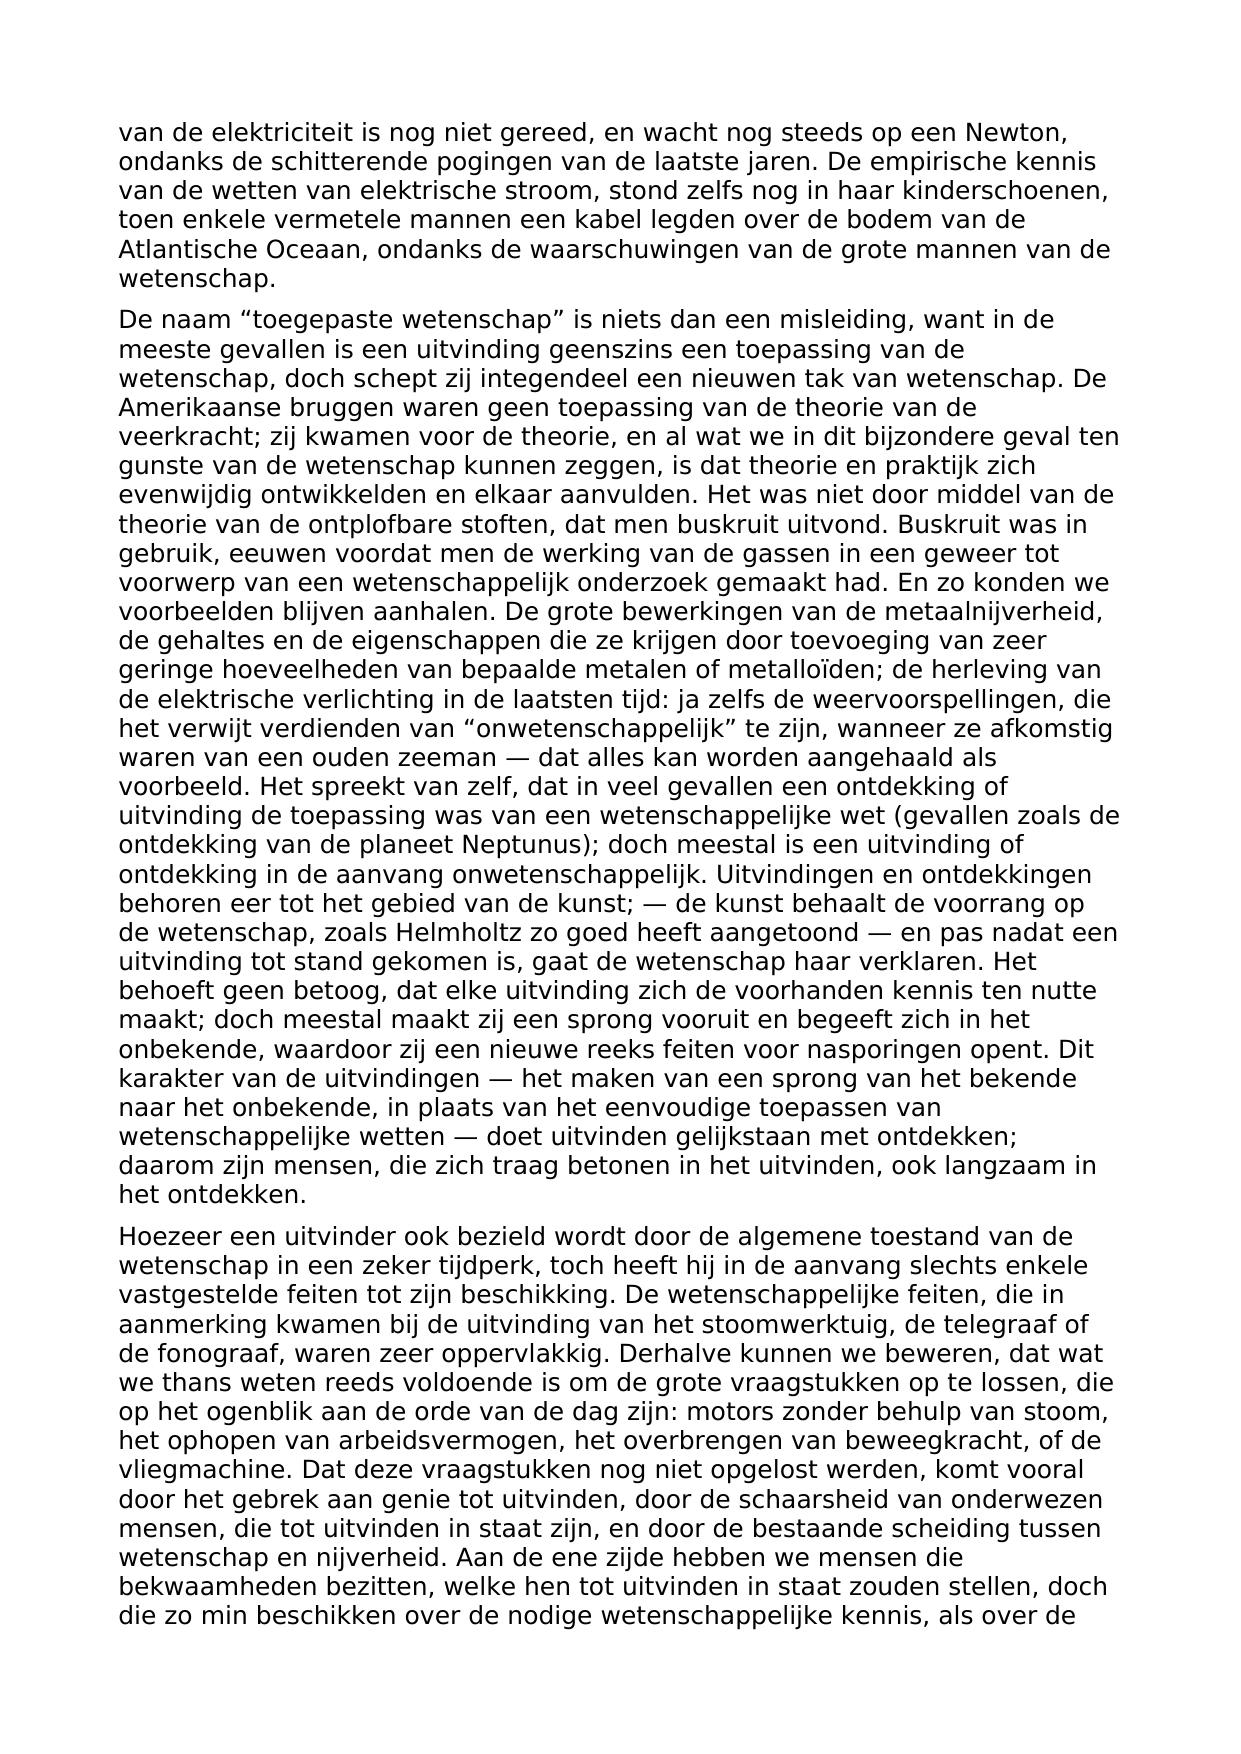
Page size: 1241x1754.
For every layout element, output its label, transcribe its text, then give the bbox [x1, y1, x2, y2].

text De naam “toegepaste wetenschap” is niets dan een misleiding, want in de meeste gevallen is een uitvinding geenszins een toepassing van de wetenschap, doch schept zij integendeel een nieuwen tak van wetenschap. De Amerikaanse bruggen waren geen toepassing van de theorie van de veerkracht; zij kwamen voor de theorie, en al wat we in dit bijzondere geval ten gunste van de wetenschap kunnen zeggen, is dat theorie en praktijk zich evenwijdig ontwikkelden en elkaar aanvulden. Het was niet door middel van de theorie van de ontplofbare stoften, dat men buskruit uitvond. Buskruit was in gebruik, eeuwen voordat men de werking van de gassen in een geweer tot voorwerp van een wetenschappelijk onderzoek gemaakt had. En zo konden we voorbeelden blijven aanhalen. De grote bewerkingen van de metaalnijverheid, de gehaltes en de eigenschappen die ze krijgen door toevoeging van zeer geringe hoeveelheden van bepaalde metalen of metalloïden; de herleving van de elektrische verlichting in de laatsten tijd: ja zelfs de weervoorspellingen, die het verwijt verdienden van “onwetenschappelijk” te zijn, wanneer ze afkomstig waren van een ouden zeeman — dat alles kan worden aangehaald als voorbeeld. Het spreekt van zelf, dat in veel gevallen een ontdekking of uitvinding de toepassing was van een wetenschappelijke wet (gevallen zoals de ontdekking van de planeet Neptunus); doch meestal is een uitvinding of ontdekking in de aanvang onwetenschappelijk. Uitvindingen en ontdekkingen behoren eer tot het gebied van de kunst; — de kunst behaalt de voorrang op de wetenschap, zoals Helmholtz zo goed heeft aangetoond — en pas nadat een uitvinding tot stand gekomen is, gaat de wetenschap haar verklaren. Het behoeft geen betoog, dat elke uitvinding zich de voorhanden kennis ten nutte maakt; doch meestal maakt zij een sprong vooruit en begeeft zich in het onbekende, waardoor zij een nieuwe reeks feiten voor nasporingen opent. Dit karakter van de uitvindingen — het maken van een sprong van het bekende naar het onbekende, in plaats van het eenvoudige toepassen van wetenschappelijke wetten — doet uitvinden gelijkstaan met ontdekken; daarom zijn mensen, die zich traag betonen in het uitvinden, ook langzaam in het ontdekken. [118, 306, 1122, 1210]
text van de elektriciteit is nog niet gereed, en wacht nog steeds op een Newton, ondanks de schitterende pogingen van de laatste jaren. De empirische kennis van de wetten van elektrische stroom, stond zelfs nog in haar kinderschoenen, toen enkele vermetele mannen een kabel legden over de bodem van de Atlantische Oceaan, ondanks de waarschuwingen van de grote mannen van de wetenschap. [118, 118, 1122, 293]
text Hoezeer een uitvinder ook bezield wordt door de algemene toestand van de wetenschap in een zeker tijdperk, toch heeft hij in de aanvang slechts enkele vastgestelde feiten tot zijn beschikking. De wetenschappelijke feiten, die in aanmerking kwamen bij de uitvinding van het stoomwerktuig, de telegraaf of de fonograaf, waren zeer oppervlakkig. Derhalve kunnen we beweren, dat wat we thans weten reeds voldoende is om de grote vraagstukken op te lossen, die op het ogenblik aan de orde van de dag zijn: motors zonder behulp van stoom, het ophopen van arbeidsvermogen, het overbrengen van beweegkracht, of de vliegmachine. Dat deze vraagstukken nog niet opgelost werden, komt vooral door het gebrek aan genie tot uitvinden, door de schaarsheid van onderwezen mensen, die tot uitvinden in staat zijn, en door de bestaande scheiding tussen wetenschap en nijverheid. Aan de ene zijde hebben we mensen die bekwaamheden bezitten, welke hen tot uitvinden in staat zouden stellen, doch die zo min beschikken over de nodige wetenschappelijke kennis, als over de [118, 1222, 1122, 1631]
